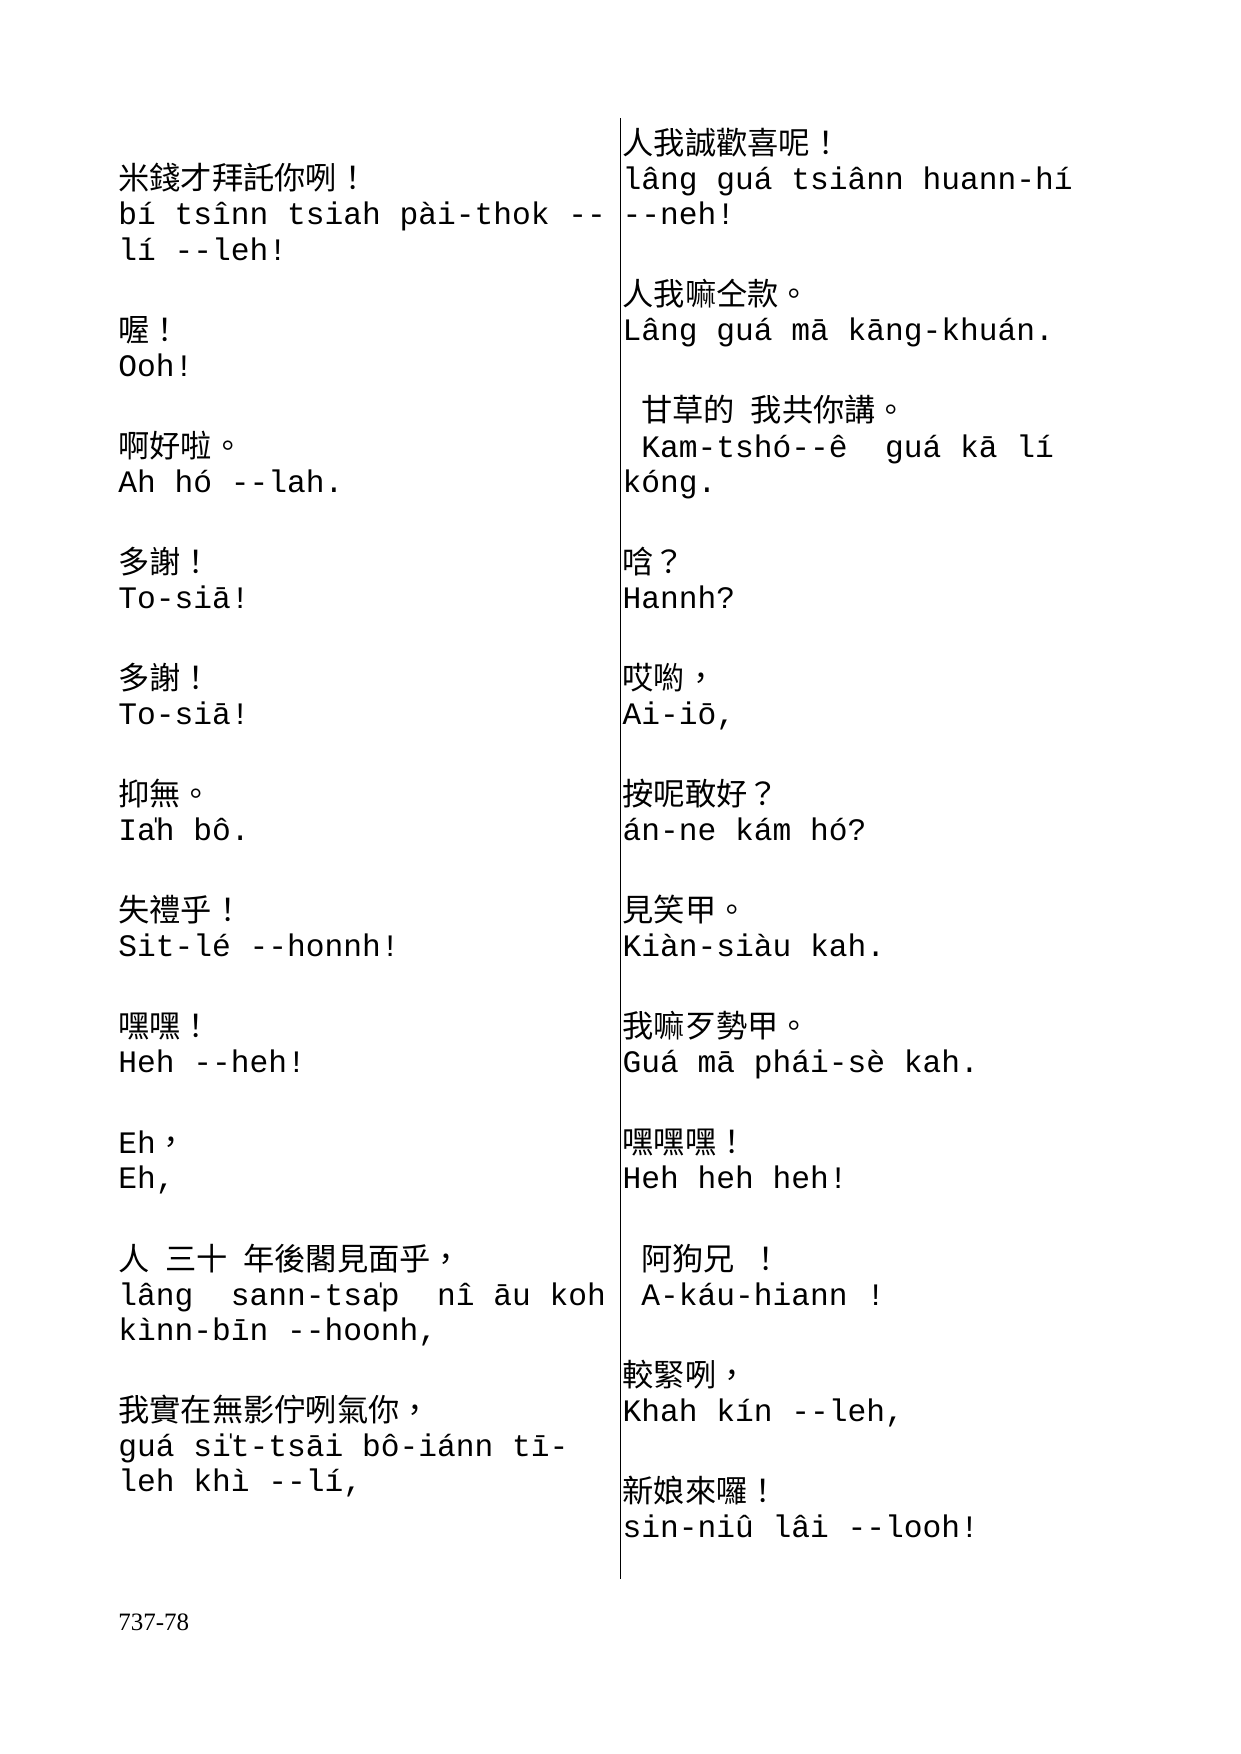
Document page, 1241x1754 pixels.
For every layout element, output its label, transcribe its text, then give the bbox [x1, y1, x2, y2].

text Ooh! [118, 350, 618, 386]
text Eh， [118, 1117, 618, 1163]
text Khah kín --leh, [622, 1395, 1122, 1431]
text 唅？ [622, 537, 1122, 583]
text bí tsînn tsiah pài-thok --lí --leh! [118, 199, 618, 269]
text 按呢敢好？ [622, 769, 1122, 815]
text Hannh? [622, 583, 1122, 618]
text sin-niû lâi --looh! [622, 1511, 1122, 1547]
text Eh, [118, 1163, 618, 1198]
text 喔！ [118, 305, 618, 350]
text 啊好啦。 [118, 421, 618, 466]
text án-ne kám hó? [622, 815, 1122, 850]
text To-siā! [118, 698, 618, 734]
text Heh --heh! [118, 1046, 618, 1082]
text 人我嘛仝款。 [622, 269, 1122, 315]
text A-káu-hiann ! [622, 1279, 1122, 1315]
text Guá mā phái-sè kah. [622, 1047, 1122, 1082]
text 新娘來囉！ [622, 1466, 1122, 1511]
text 阿狗兄 ！ [622, 1234, 1122, 1279]
text 人我誠歡喜呢！ [622, 118, 1122, 163]
text 多謝！ [118, 653, 618, 698]
text 米錢才拜託你咧！ [118, 153, 618, 199]
text 我嘛歹勢甲。 [622, 1002, 1122, 1047]
text 嘿嘿嘿！ [622, 1118, 1122, 1163]
text Lâng guá mā kāng-khuán. [622, 315, 1122, 350]
text Kam-tshó--ê guá kā lí kóng. [622, 431, 1122, 502]
text To-siā! [118, 582, 618, 618]
text 嘿嘿！ [118, 1001, 618, 1046]
text Sit-lé --honnh! [118, 930, 618, 966]
text Kiàn-siàu kah. [622, 931, 1122, 966]
text 甘草的 我共你講。 [622, 386, 1122, 431]
text Ah hó --lah. [118, 466, 618, 502]
text 我實在無影佇咧氣你， [118, 1385, 618, 1430]
text 哎喲， [622, 653, 1122, 699]
text 失禮乎！ [118, 885, 618, 930]
text guá si̍t-tsāi bô-iánn tī-leh khì --lí, [118, 1430, 618, 1501]
text 抑無。 [118, 769, 618, 814]
text lâng guá tsiânn huann-hí --neh! [622, 163, 1122, 234]
text 見笑甲。 [622, 886, 1122, 931]
text Heh heh heh! [622, 1163, 1122, 1198]
text 較緊咧， [622, 1350, 1122, 1395]
text lâng sann-tsa̍p nî āu koh kìnn-bīn --hoonh, [118, 1279, 618, 1350]
text 人 三十 年後閣見面乎， [118, 1234, 618, 1279]
text 多謝！ [118, 537, 618, 582]
text Ai-iō, [622, 699, 1122, 734]
text Ia̍h bô. [118, 814, 618, 850]
